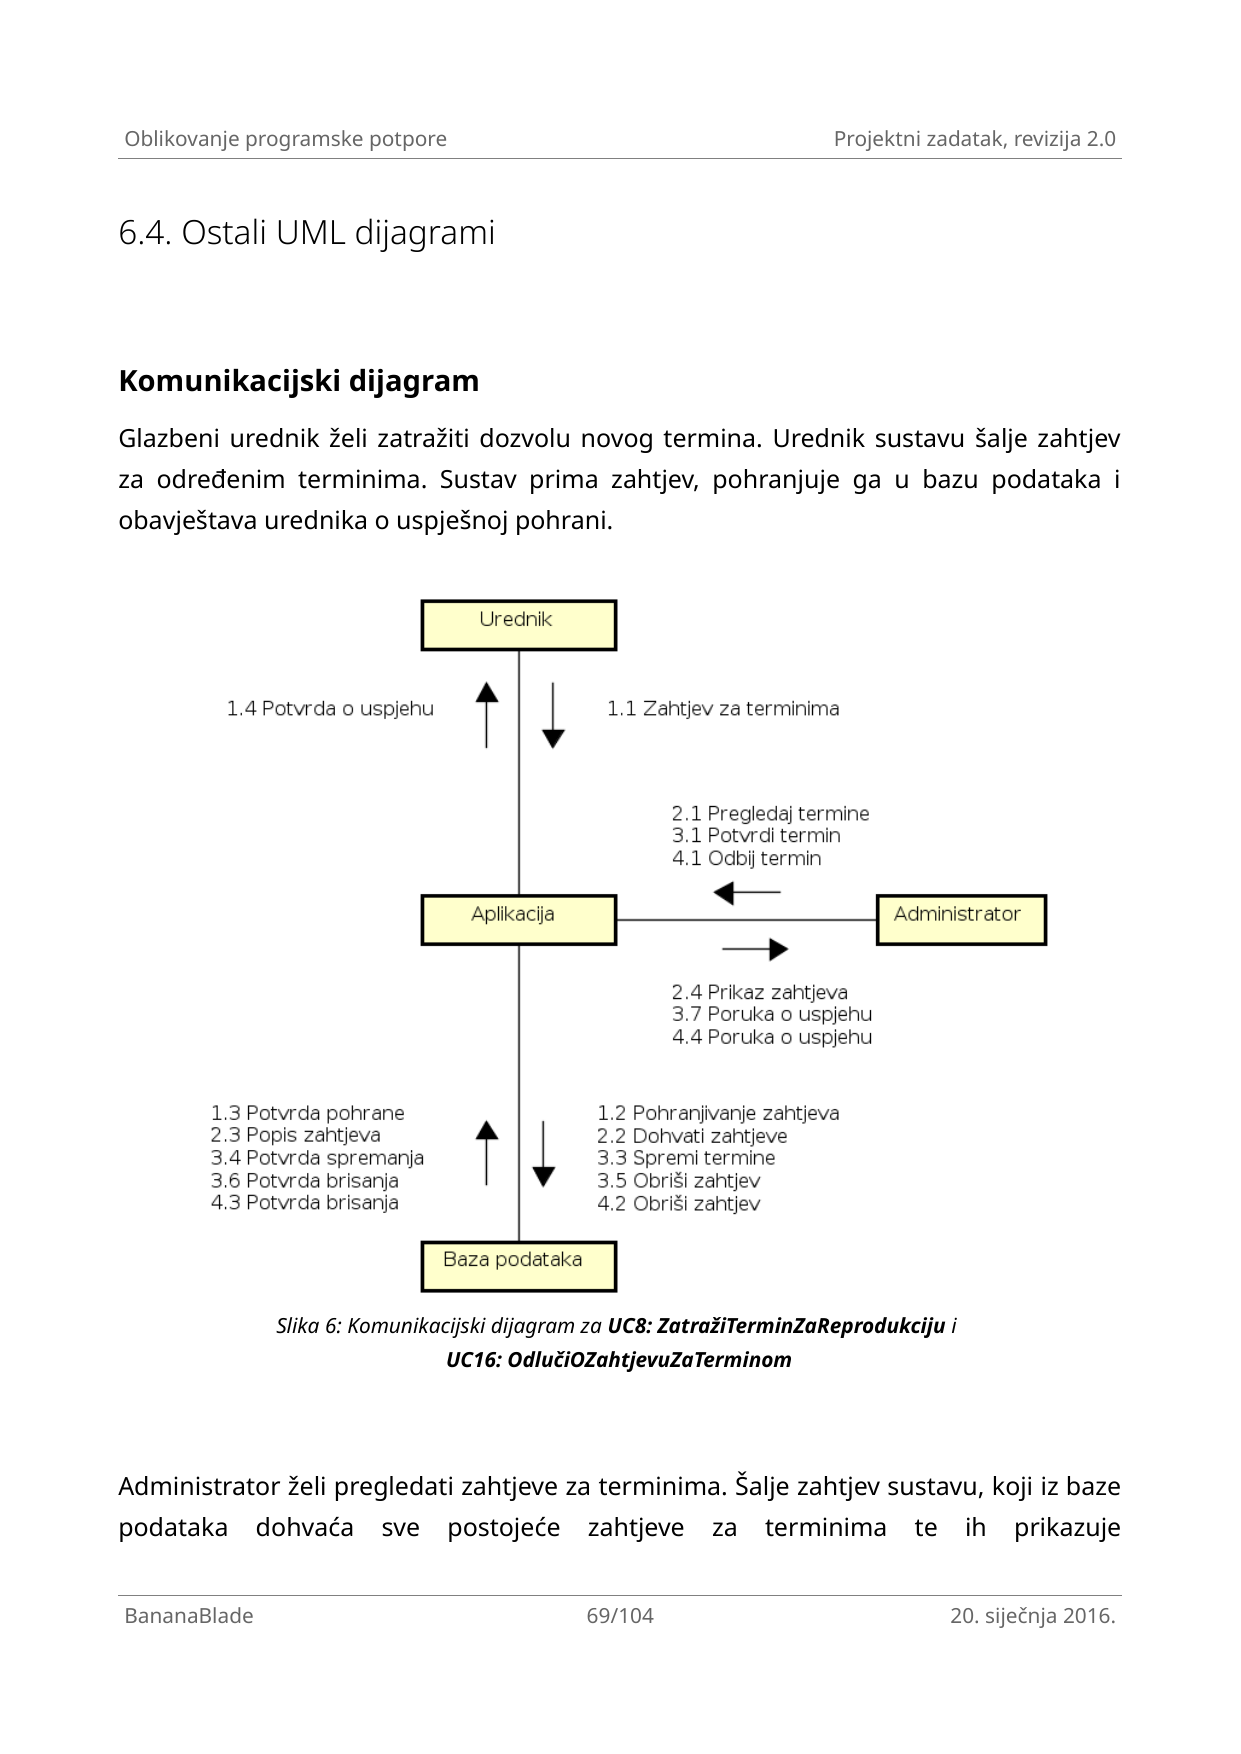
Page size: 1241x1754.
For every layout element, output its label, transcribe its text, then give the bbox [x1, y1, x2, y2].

subtitle 6.4. Ostali UML dijagrami [118, 209, 1122, 254]
subtitle Komunikacijski dijagram [118, 361, 1122, 400]
text Glazbeni urednik želi zatražiti dozvolu novog termina. Urednik sustavu šalje zahtjev za određenim terminima. Sustav prima zahtjev, pohranjuje ga u bazu podataka i obavještava urednika o uspješnoj pohrani. [118, 421, 1122, 537]
picture [178, 585, 1062, 1306]
text Administrator želi pregledati zahtjeve za terminima. Šalje zahtjev sustavu, koji iz baze podataka dohvaća sve postojeće zahtjeve za terminima te ih prikazuje [118, 1469, 1122, 1543]
text Slika 6: Komunikacijski dijagram za UC8: ZatražiTerminZaReprodukciju i UC16: OdlučiOZahtjevuZaTerminom [118, 1306, 1122, 1374]
